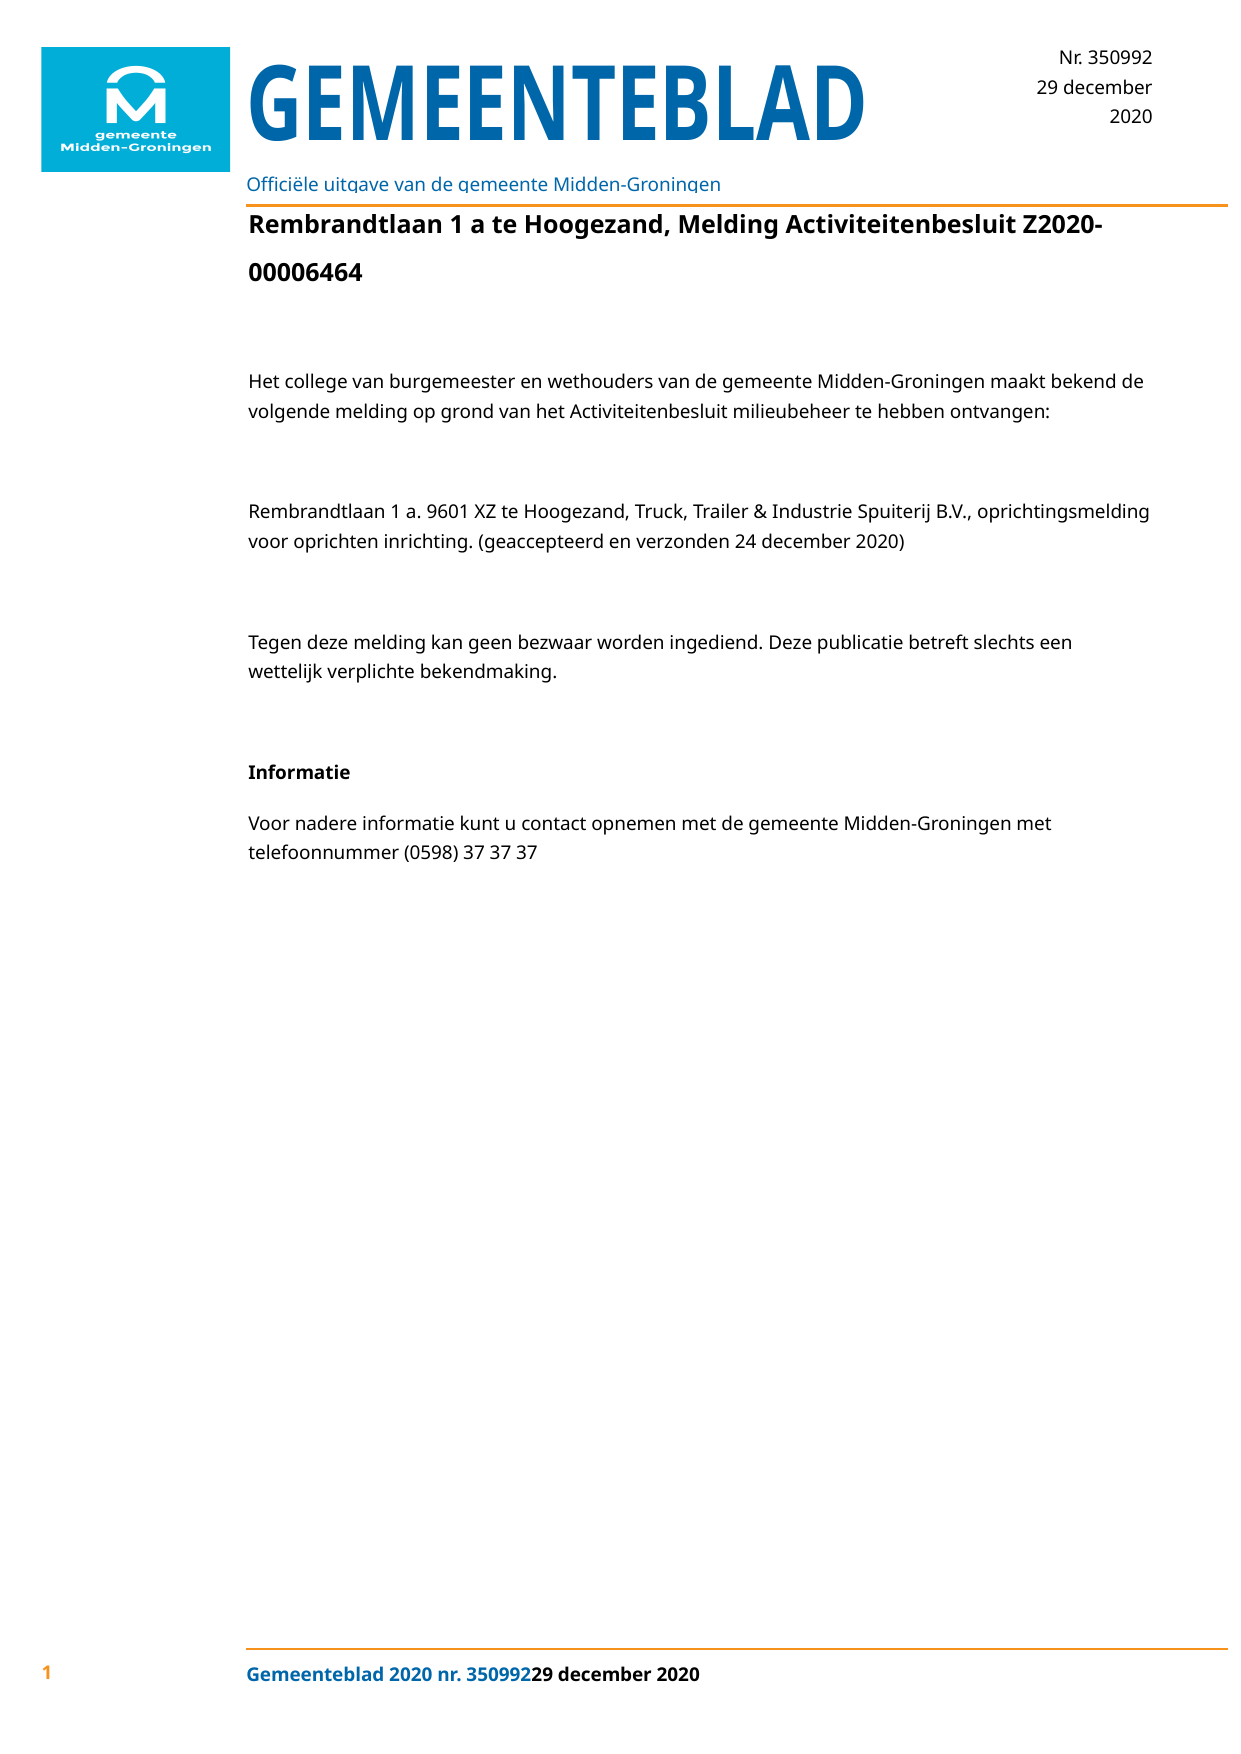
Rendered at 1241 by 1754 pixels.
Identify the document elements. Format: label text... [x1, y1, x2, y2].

text Voor nadere informatie kunt u contact opnemen met de gemeente Midden-Groningen met telefoonnummer (0598) 37 37 37 [248, 810, 1152, 865]
text Rembrandtlaan 1 a te Hoogezand, Melding Activiteitenbesluit Z2020-00006464 [248, 207, 1152, 288]
picture [108, 66, 164, 82]
picture [107, 89, 165, 122]
text Tegen deze melding kan geen bezwaar worden ingediend. Deze publicatie betreft slechts een wettelijk verplichte bekendmaking. [248, 629, 1152, 684]
text Rembrandtlaan 1 a. 9601 XZ te Hoogezand, Truck, Trailer & Industrie Spuiterij B.V., oprichtingsmelding voor oprichten inrichting. (geaccepteerd en verzonden 24 december 2020) [248, 499, 1152, 554]
text Informatie [248, 759, 1152, 785]
text Het college van burgemeester en wethouders van de gemeente Midden-Groningen maakt bekend de volgende melding op grond van het Activiteitenbesluit milieubeheer te hebben ontvangen: [248, 368, 1152, 424]
picture [184, 146, 190, 153]
